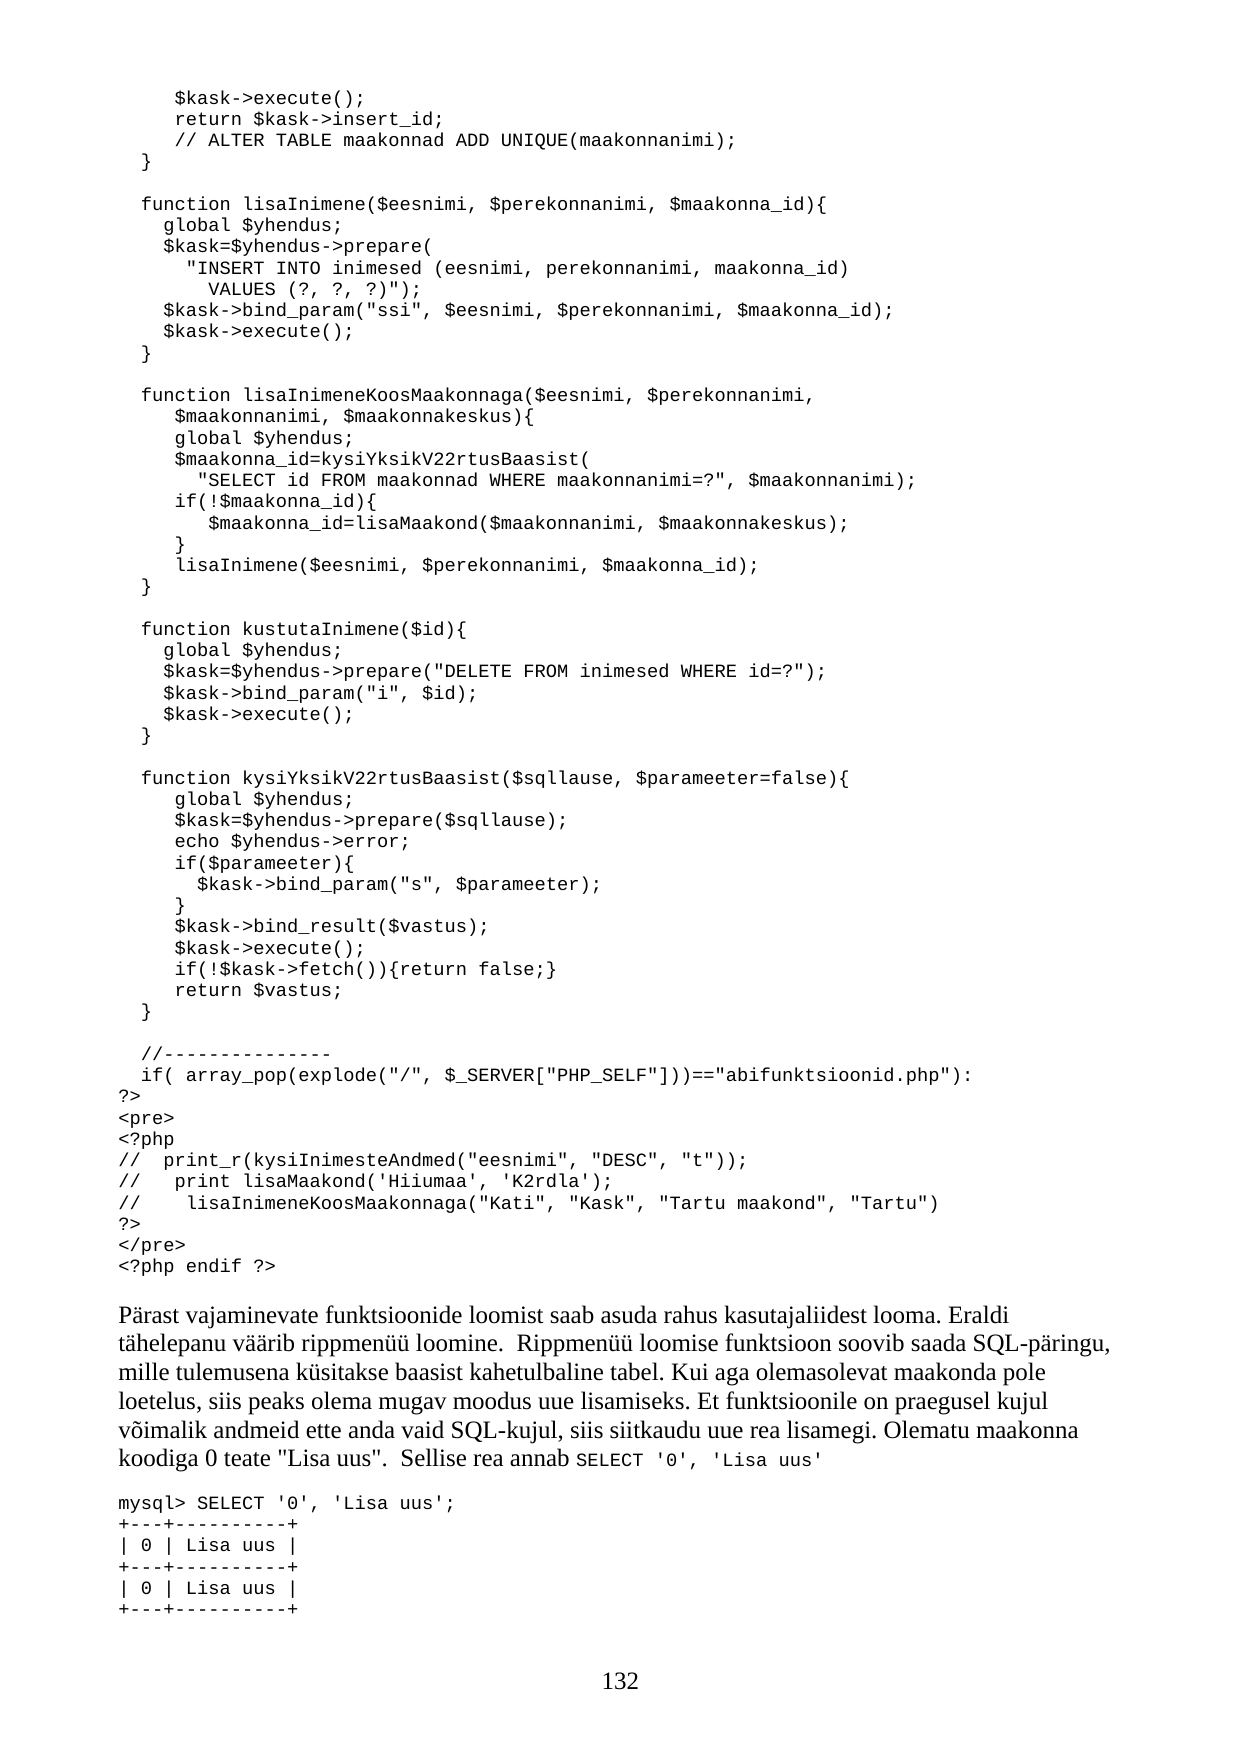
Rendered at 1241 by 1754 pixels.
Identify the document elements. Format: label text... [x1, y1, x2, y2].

text | 0 | Lisa uus | [118, 1536, 1122, 1557]
text global $yhendus; [118, 641, 1122, 662]
text VALUES (?, ?, ?)"); [118, 280, 1122, 301]
text global $yhendus; [118, 790, 1122, 811]
text "SELECT id FROM maakonnad WHERE maakonnanimi=?", $maakonnanimi); [118, 471, 1122, 492]
text $kask->execute(); [118, 938, 1122, 960]
text } [118, 152, 1122, 173]
text } [118, 896, 1122, 917]
text $kask->execute(); [118, 88, 1122, 110]
text ?> [118, 1087, 1122, 1108]
text $kask=$yhendus->prepare("DELETE FROM inimesed WHERE id=?"); [118, 662, 1122, 683]
text } [118, 535, 1122, 556]
text //--------------- [118, 1045, 1122, 1066]
text $maakonna_id=kysiYksikV22rtusBaasist( [118, 450, 1122, 471]
text } [118, 343, 1122, 365]
text $maakonna_id=lisaMaakond($maakonnanimi, $maakonnakeskus); [118, 513, 1122, 535]
text +---+----------+ [118, 1515, 1122, 1536]
text // lisaInimeneKoosMaakonnaga("Kati", "Kask", "Tartu maakond", "Tartu") [118, 1193, 1122, 1215]
text // print lisaMaakond('Hiiumaa', 'K2rdla'); [118, 1172, 1122, 1193]
text $kask->bind_result($vastus); [118, 917, 1122, 938]
text $kask=$yhendus->prepare( [118, 237, 1122, 258]
text +---+----------+ [118, 1600, 1122, 1621]
text lisaInimene($eesnimi, $perekonnanimi, $maakonna_id); [118, 556, 1122, 577]
text } [118, 726, 1122, 747]
text global $yhendus; [118, 216, 1122, 237]
text $kask=$yhendus->prepare($sqllause); [118, 811, 1122, 832]
text global $yhendus; [118, 428, 1122, 450]
text $kask->bind_param("s", $parameeter); [118, 875, 1122, 896]
text Pärast vajaminevate funktsioonide loomist saab asuda rahus kasutajaliidest looma. Eraldi tähelepanu väärib rippmenüü loomine. Rippmenüü loomise funktsioon soovib saada SQL-päringu, mille tulemusena küsitakse baasist kahetulbaline tabel. Kui aga olemasolevat maakonda pole loetelus, siis peaks olema mugav moodus uue lisamiseks. Et funktsioonile on praegusel kujul võimalik andmeid ette anda vaid SQL-kujul, siis siitkaudu uue rea lisamegi. Olematu maakonna koodiga 0 teate "Lisa uus". Sellise rea annab SELECT '0', 'Lisa uus' [118, 1300, 1122, 1472]
text if(!$kask->fetch()){return false;} [118, 960, 1122, 981]
text ?> [118, 1215, 1122, 1236]
text function lisaInimeneKoosMaakonnaga($eesnimi, $perekonnanimi, [118, 386, 1122, 407]
text +---+----------+ [118, 1557, 1122, 1579]
text $kask->execute(); [118, 705, 1122, 726]
text <?php endif ?> [118, 1257, 1122, 1278]
text } [118, 1002, 1122, 1023]
text $kask->bind_param("ssi", $eesnimi, $perekonnanimi, $maakonna_id); [118, 301, 1122, 322]
text } [118, 577, 1122, 598]
text if($parameeter){ [118, 853, 1122, 875]
text function lisaInimene($eesnimi, $perekonnanimi, $maakonna_id){ [118, 195, 1122, 216]
text return $vastus; [118, 981, 1122, 1002]
text | 0 | Lisa uus | [118, 1579, 1122, 1600]
text </pre> [118, 1236, 1122, 1257]
text return $kask->insert_id; [118, 110, 1122, 131]
text if(!$maakonna_id){ [118, 492, 1122, 513]
text $kask->execute(); [118, 322, 1122, 343]
text $maakonnanimi, $maakonnakeskus){ [118, 407, 1122, 428]
text // print_r(kysiInimesteAndmed("eesnimi", "DESC", "t")); [118, 1151, 1122, 1172]
text $kask->bind_param("i", $id); [118, 683, 1122, 705]
text function kustutaInimene($id){ [118, 620, 1122, 641]
text <pre> [118, 1108, 1122, 1130]
text "INSERT INTO inimesed (eesnimi, perekonnanimi, maakonna_id) [118, 258, 1122, 280]
text if( array_pop(explode("/", $_SERVER["PHP_SELF"]))=="abifunktsioonid.php"): [118, 1066, 1122, 1087]
text <?php [118, 1130, 1122, 1151]
text mysql> SELECT '0', 'Lisa uus'; [118, 1494, 1122, 1515]
text echo $yhendus->error; [118, 832, 1122, 853]
text function kysiYksikV22rtusBaasist($sqllause, $parameeter=false){ [118, 768, 1122, 790]
text // ALTER TABLE maakonnad ADD UNIQUE(maakonnanimi); [118, 131, 1122, 152]
